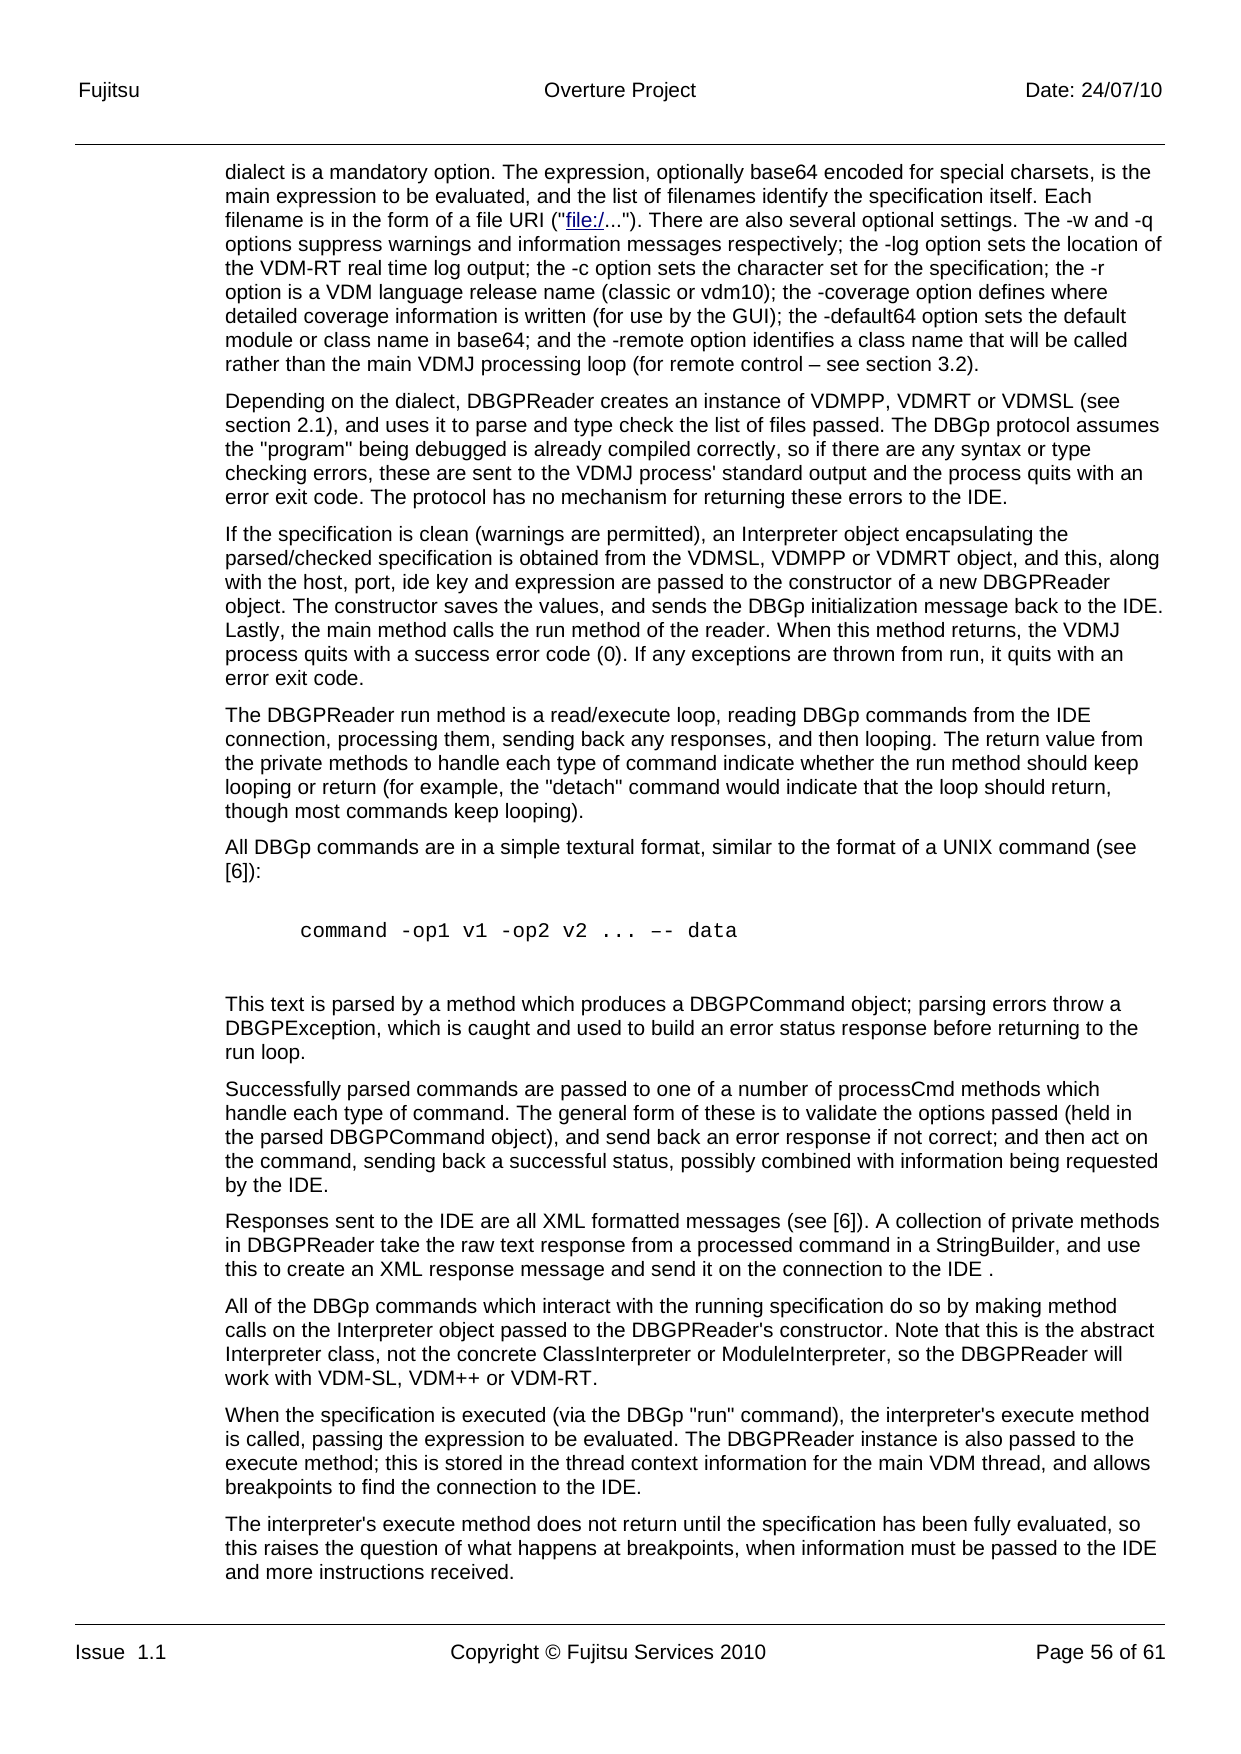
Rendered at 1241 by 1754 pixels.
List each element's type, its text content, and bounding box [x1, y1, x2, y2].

text When the specification is executed (via the DBGp "run" command), the interpreter's execute method is called, passing the expression to be evaluated. The DBGPReader instance is also passed to the execute method; this is stored in the thread context information for the main VDM thread, and allows breakpoints to find the connection to the IDE. [225, 1403, 1165, 1499]
text All of the DBGp commands which interact with the running specification do so by making method calls on the Interpreter object passed to the DBGPReader's constructor. Note that this is the abstract Interpreter class, not the concrete ClassInterpreter or ModuleInterpreter, so the DBGPReader will work with VDM-SL, VDM++ or VDM-RT. [225, 1294, 1165, 1390]
text The interpreter's execute method does not return until the specification has been fully evaluated, so this raises the question of what happens at breakpoints, when information must be passed to the IDE and more instructions received. [225, 1511, 1165, 1584]
text Successfully parsed commands are passed to one of a number of processCmd methods which handle each type of command. The general form of these is to validate the options passed (held in the parsed DBGPCommand object), and send back an error response if not correct; and then act on the command, sending back a successful status, possibly combined with information being requested by the IDE. [225, 1076, 1165, 1197]
text Responses sent to the IDE are all XML formatted messages (see [6]). A collection of private methods in DBGPReader take the raw text response from a processed command in a StringBuilder, and use this to create an XML response message and send it on the connection to the IDE . [225, 1209, 1165, 1281]
text If the specification is clean (warnings are permitted), an Interpreter object encapsulating the parsed/checked specification is obtained from the VDMSL, VDMPP or VDMRT object, and this, along with the host, port, ide key and expression are passed to the constructor of a new DBGPReader object. The constructor saves the values, and sends the DBGp initialization message back to the IDE. Lastly, the main method calls the run method of the reader. When this method returns, the VDMJ process quits with a success error code (0). If any exceptions are thrown from run, it quits with an error exit code. [225, 522, 1165, 690]
text Depending on the dialect, DBGPReader creates an instance of VDMPP, VDMRT or VDMSL (see section 2.1), and uses it to parse and type check the list of files passed. The DBGp protocol assumes the "program" being debugged is already compiled correctly, so if there are any syntax or type checking errors, these are sent to the VDMJ process' standard output and the process quits with an error exit code. The protocol has no mechanism for returning these errors to the IDE. [225, 389, 1165, 509]
text The DBGPReader run method is a read/execute loop, reading DBGp commands from the IDE connection, processing them, sending back any responses, and then looping. The return value from the private methods to handle each type of command indicate whether the run method should keep looping or return (for example, the "detach" command would indicate that the loop should return, though most commands keep looping). [225, 702, 1165, 823]
text dialect is a mandatory option. The expression, optionally base64 encoded for special charsets, is the main expression to be evaluated, and the list of filenames identify the specification itself. Each filename is in the form of a file URI ("file:/..."). There are also several optional settings. The -w and -q options suppress warnings and information messages respectively; the -log option sets the location of the VDM-RT real time log output; the -c option sets the character set for the specification; the -r option is a VDM language release name (classic or vdm10); the -coverage option defines where detailed coverage information is written (for use by the GUI); the -default64 option sets the default module or class name in base64; and the -remote option identifies a class name that will be called rather than the main VDMJ processing loop (for remote control – see section 3.2). [225, 160, 1165, 376]
text command -op1 v1 -op2 v2 ... –- data [225, 920, 1165, 944]
text This text is parsed by a method which produces a DBGPCommand object; parsing errors throw a DBGPException, which is caught and used to build an error status response before returning to the run loop. [225, 992, 1165, 1064]
text All DBGp commands are in a simple textural format, similar to the format of a UNIX command (see [6]): [225, 835, 1165, 883]
